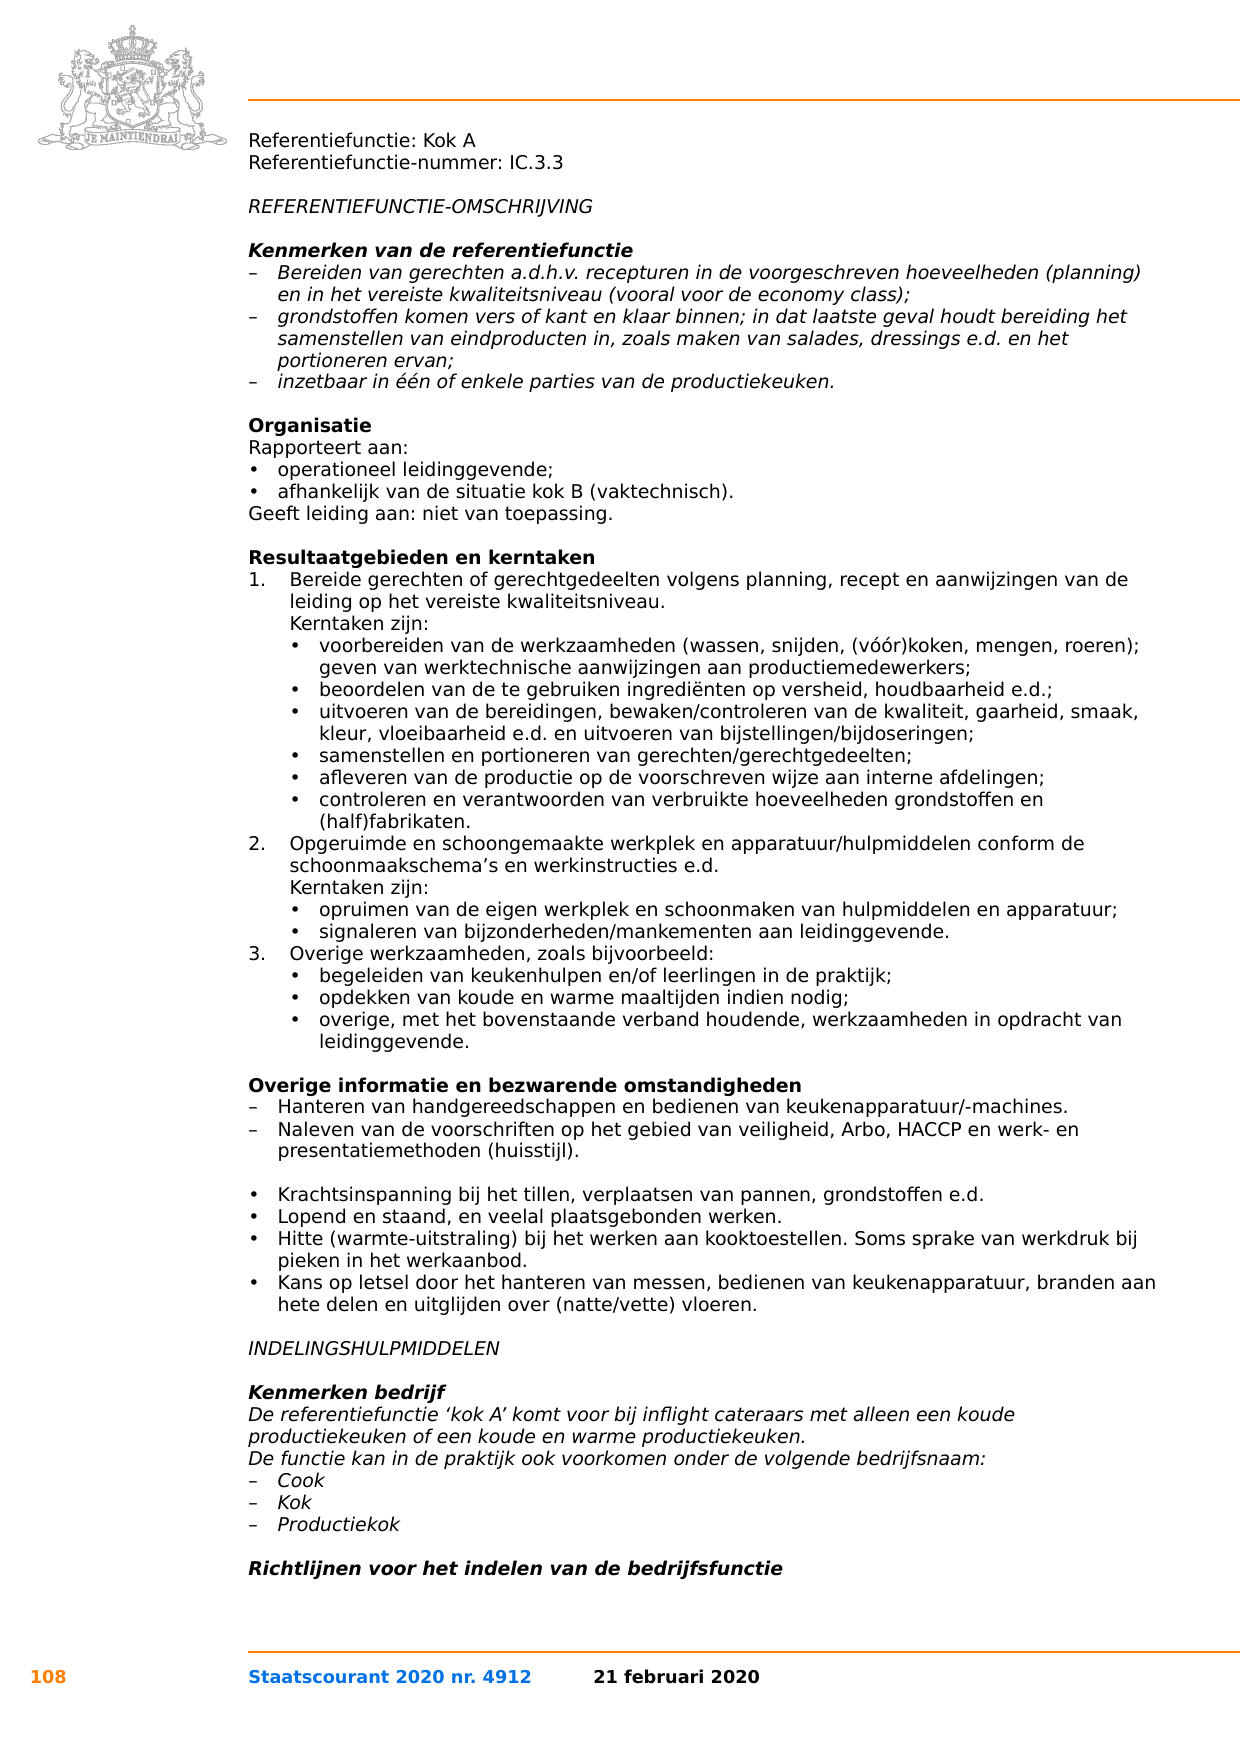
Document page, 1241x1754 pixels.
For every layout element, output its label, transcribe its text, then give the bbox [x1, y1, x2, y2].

subtitle REFERENTIEFUNCTIE-OMSCHRIJVING [248, 196, 1163, 218]
subtitle INDELINGSHULPMIDDELEN [248, 1338, 1163, 1360]
text – Naleven van de voorschriften op het gebied van veiligheid, Arbo, HACCP en werk- en presentatiemethoden (huisstijl). [248, 1118, 1163, 1162]
text • begeleiden van keukenhulpen en/of leerlingen in de praktijk; [289, 965, 1163, 987]
text • uitvoeren van de bereidingen, bewaken/controleren van de kwaliteit, gaarheid, smaak, kleur, vloeibaarheid e.d. en uitvoeren van bijstellingen/bijdoseringen; [289, 701, 1163, 745]
text – Kok [248, 1492, 1163, 1514]
text Overige informatie en bezwarende omstandigheden [248, 1074, 1163, 1096]
text 1. Bereide gerechten of gerechtgedeelten volgens planning, recept en aanwijzingen van de leiding op het vereiste kwaliteitsniveau. [248, 569, 1163, 613]
text – Productiekok [248, 1514, 1163, 1536]
text • signaleren van bijzonderheden/mankementen aan leidinggevende. [289, 921, 1163, 943]
text – inzetbaar in één of enkele parties van de productiekeuken. [248, 371, 1163, 393]
text • samenstellen en portioneren van gerechten/gerechtgedeelten; [289, 745, 1163, 767]
text Organisatie [248, 415, 1163, 437]
text • controleren en verantwoorden van verbruikte hoeveelheden grondstoffen en (half)fabrikaten. [289, 789, 1163, 833]
text Referentiefunctie: Kok A [248, 130, 1163, 152]
text • overige, met het bovenstaande verband houdende, werkzaamheden in opdracht van leidinggevende. [289, 1009, 1163, 1053]
text Kerntaken zijn: [289, 877, 1163, 899]
text – Hanteren van handgereedschappen en bedienen van keukenapparatuur/-machines. [248, 1096, 1163, 1118]
text – grondstoffen komen vers of kant en klaar binnen; in dat laatste geval houdt bereiding het samenstellen van eindproducten in, zoals maken van salades, dressings e.d. en het portioneren ervan; [248, 306, 1163, 371]
text • beoordelen van de te gebruiken ingrediënten op versheid, houdbaarheid e.d.; [289, 679, 1163, 701]
text • opruimen van de eigen werkplek en schoonmaken van hulpmiddelen en apparatuur; [289, 899, 1163, 921]
text – Cook [248, 1470, 1163, 1492]
text Resultaatgebieden en kerntaken [248, 547, 1163, 569]
picture [38, 25, 227, 150]
text • Lopend en staand, en veelal plaatsgebonden werken. [248, 1206, 1163, 1228]
text De referentiefunctie ‘kok A’ komt voor bij inflight cateraars met alleen een koude productiekeuken of een koude en warme productiekeuken. [248, 1404, 1163, 1448]
text • Hitte (warmte-uitstraling) bij het werken aan kooktoestellen. Soms sprake van werkdruk bij pieken in het werkaanbod. [248, 1228, 1163, 1272]
text • afhankelijk van de situatie kok B (vaktechnisch). [248, 481, 1163, 503]
text • Krachtsinspanning bij het tillen, verplaatsen van pannen, grondstoffen e.d. [248, 1184, 1163, 1206]
text 3. Overige werkzaamheden, zoals bijvoorbeeld: [248, 943, 1163, 965]
text Referentiefunctie-nummer: IC.3.3 [248, 152, 1163, 174]
text • operationeel leidinggevende; [248, 459, 1163, 481]
text Richtlijnen voor het indelen van de bedrijfsfunctie [248, 1558, 1163, 1579]
text Kenmerken bedrijf [248, 1382, 1163, 1404]
text 2. Opgeruimde en schoongemaakte werkplek en apparatuur/hulpmiddelen conform de schoonmaakschema’s en werkinstructies e.d. [248, 833, 1163, 877]
text Kenmerken van de referentiefunctie [248, 239, 1163, 262]
text • opdekken van koude en warme maaltijden indien nodig; [289, 987, 1163, 1009]
text • voorbereiden van de werkzaamheden (wassen, snijden, (vóór)koken, mengen, roeren); geven van werktechnische aanwijzingen aan productiemedewerkers; [289, 635, 1163, 679]
text Kerntaken zijn: [289, 613, 1163, 635]
text Geeft leiding aan: niet van toepassing. [248, 503, 1163, 525]
text Rapporteert aan: [248, 437, 1163, 459]
text De functie kan in de praktijk ook voorkomen onder de volgende bedrijfsnaam: [248, 1448, 1163, 1470]
text • afleveren van de productie op de voorschreven wijze aan interne afdelingen; [289, 767, 1163, 789]
text – Bereiden van gerechten a.d.h.v. recepturen in de voorgeschreven hoeveelheden (planning) en in het vereiste kwaliteitsniveau (vooral voor de economy class); [248, 262, 1163, 306]
text • Kans op letsel door het hanteren van messen, bedienen van keukenapparatuur, branden aan hete delen en uitglijden over (natte/vette) vloeren. [248, 1272, 1163, 1316]
